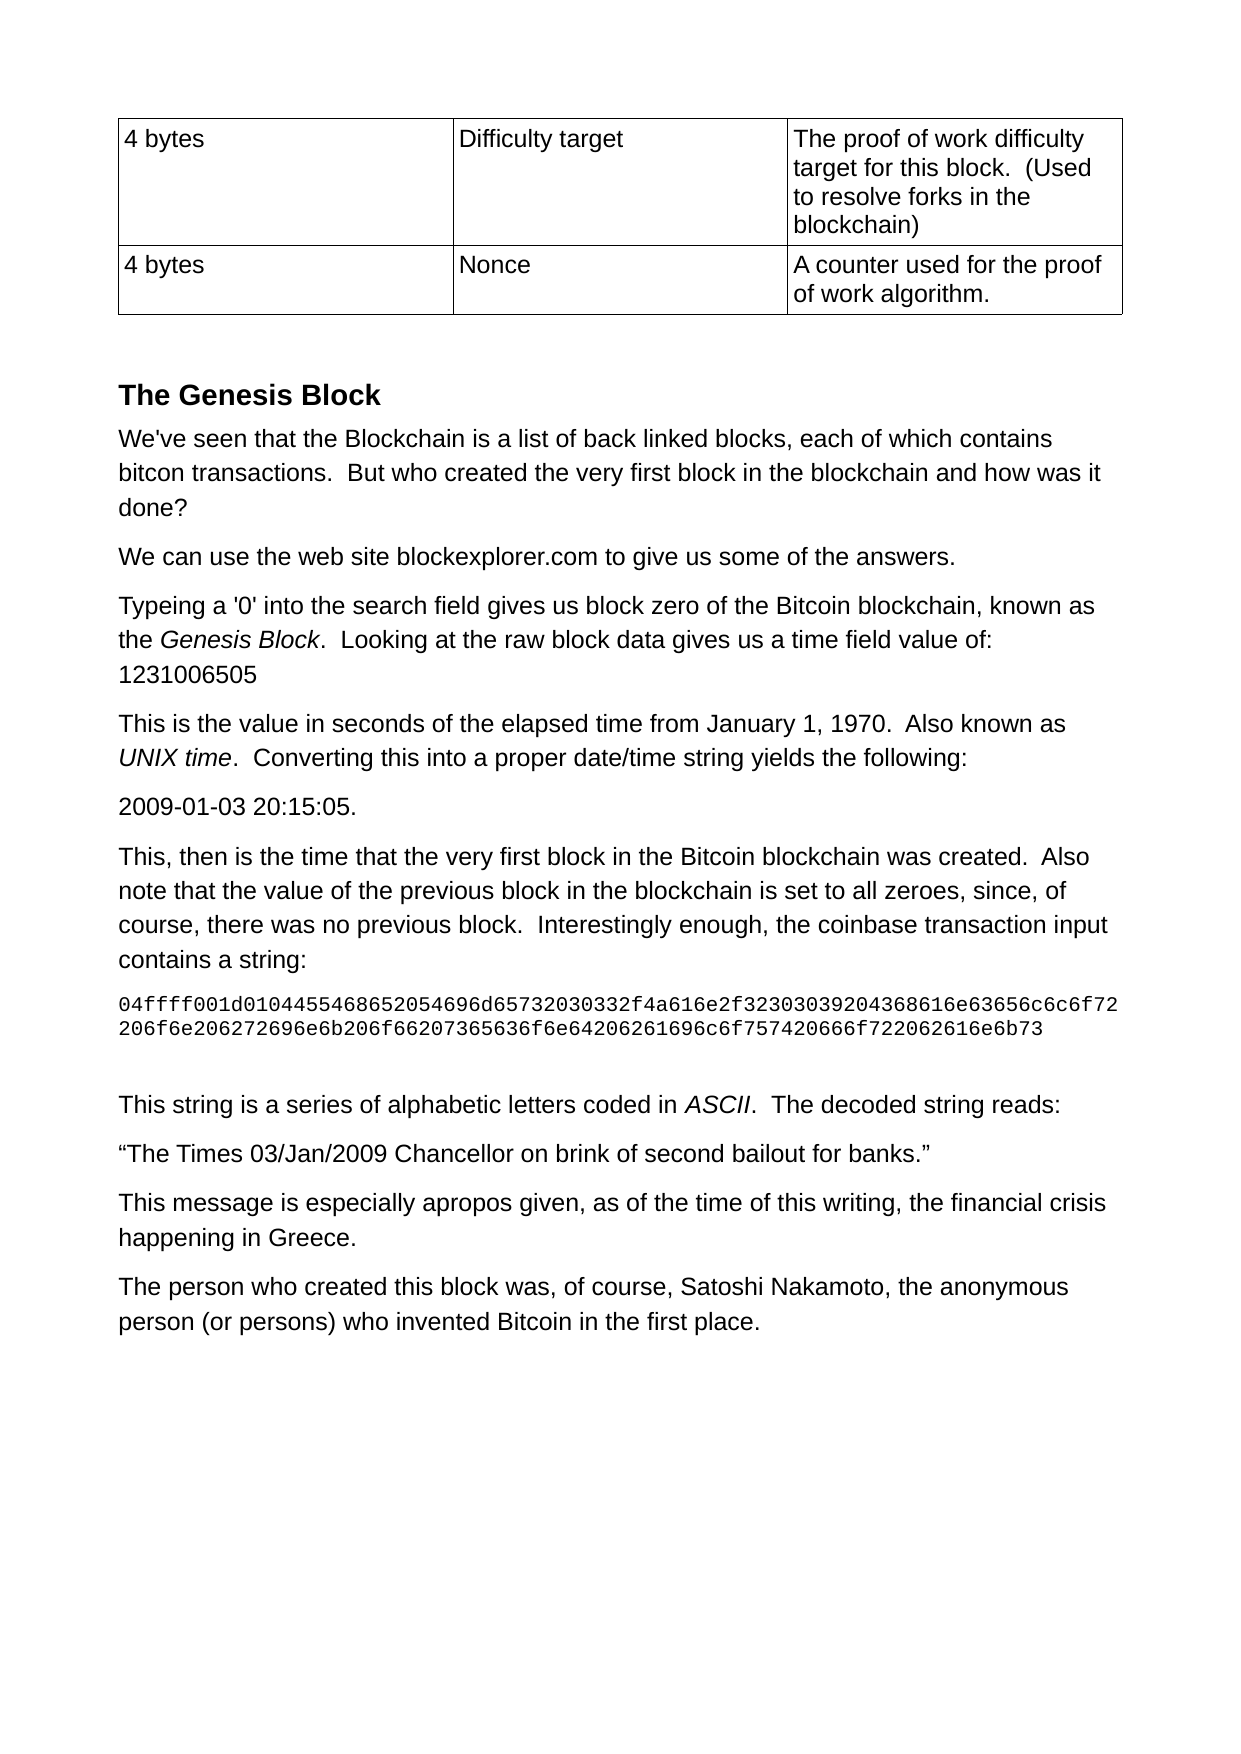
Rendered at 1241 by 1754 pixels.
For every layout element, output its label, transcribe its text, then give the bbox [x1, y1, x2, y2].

table_cell 4 bytes [119, 119, 453, 245]
table_cell A counter used for the proof of work algorithm. [788, 246, 1122, 314]
subtitle We can use the web site blockexplorer.com to give us some of the answers. [118, 542, 1122, 571]
subtitle This is the value in seconds of the elapsed time from January 1, 1970. Also known as UNIX time. Converting this into a proper date/time string yields the following: [118, 709, 1122, 772]
subtitle Typeing a '0' into the search field gives us block zero of the Bitcoin blockchain, known as the Genesis Block. Looking at the raw block data gives us a time field value of: 1231006505 [118, 591, 1122, 688]
subtitle 2009-01-03 20:15:05. [118, 792, 1122, 821]
table_cell Nonce [454, 246, 787, 314]
subtitle “The Times 03/Jan/2009 Chancellor on brink of second bailout for banks.” [118, 1139, 1122, 1168]
table_cell Difficulty target [454, 119, 787, 245]
table_cell The proof of work difficulty target for this block. (Used to resolve forks in the blockchain) [788, 119, 1122, 245]
table_cell 4 bytes [119, 246, 453, 314]
subtitle This string is a series of alphabetic letters coded in ASCII. The decoded string reads: [118, 1090, 1122, 1119]
subtitle This message is especially apropos given, as of the time of this writing, the financial crisis happening in Greece. [118, 1188, 1122, 1252]
subtitle 04ffff001d0104455468652054696d65732030332f4a616e2f32303039204368616e63656c6c6f72206f6e206272696e6b206f66207365636f6e64206261696c6f757420666f722062616e6b73 [118, 994, 1122, 1041]
subtitle We've seen that the Blockchain is a list of back linked blocks, each of which contains bitcon transactions. But who created the very first block in the blockchain and how was it done? [118, 424, 1122, 521]
subtitle This, then is the time that the very first block in the Bitcoin blockchain was created. Also note that the value of the previous block in the blockchain is set to all zeroes, since, of course, there was no previous block. Interestingly enough, the coinbase transaction input contains a string: [118, 841, 1122, 974]
subtitle The Genesis Block [118, 377, 1122, 411]
subtitle The person who created this block was, of course, Satoshi Nakamoto, the anonymous person (or persons) who invented Bitcoin in the first place. [118, 1272, 1122, 1335]
